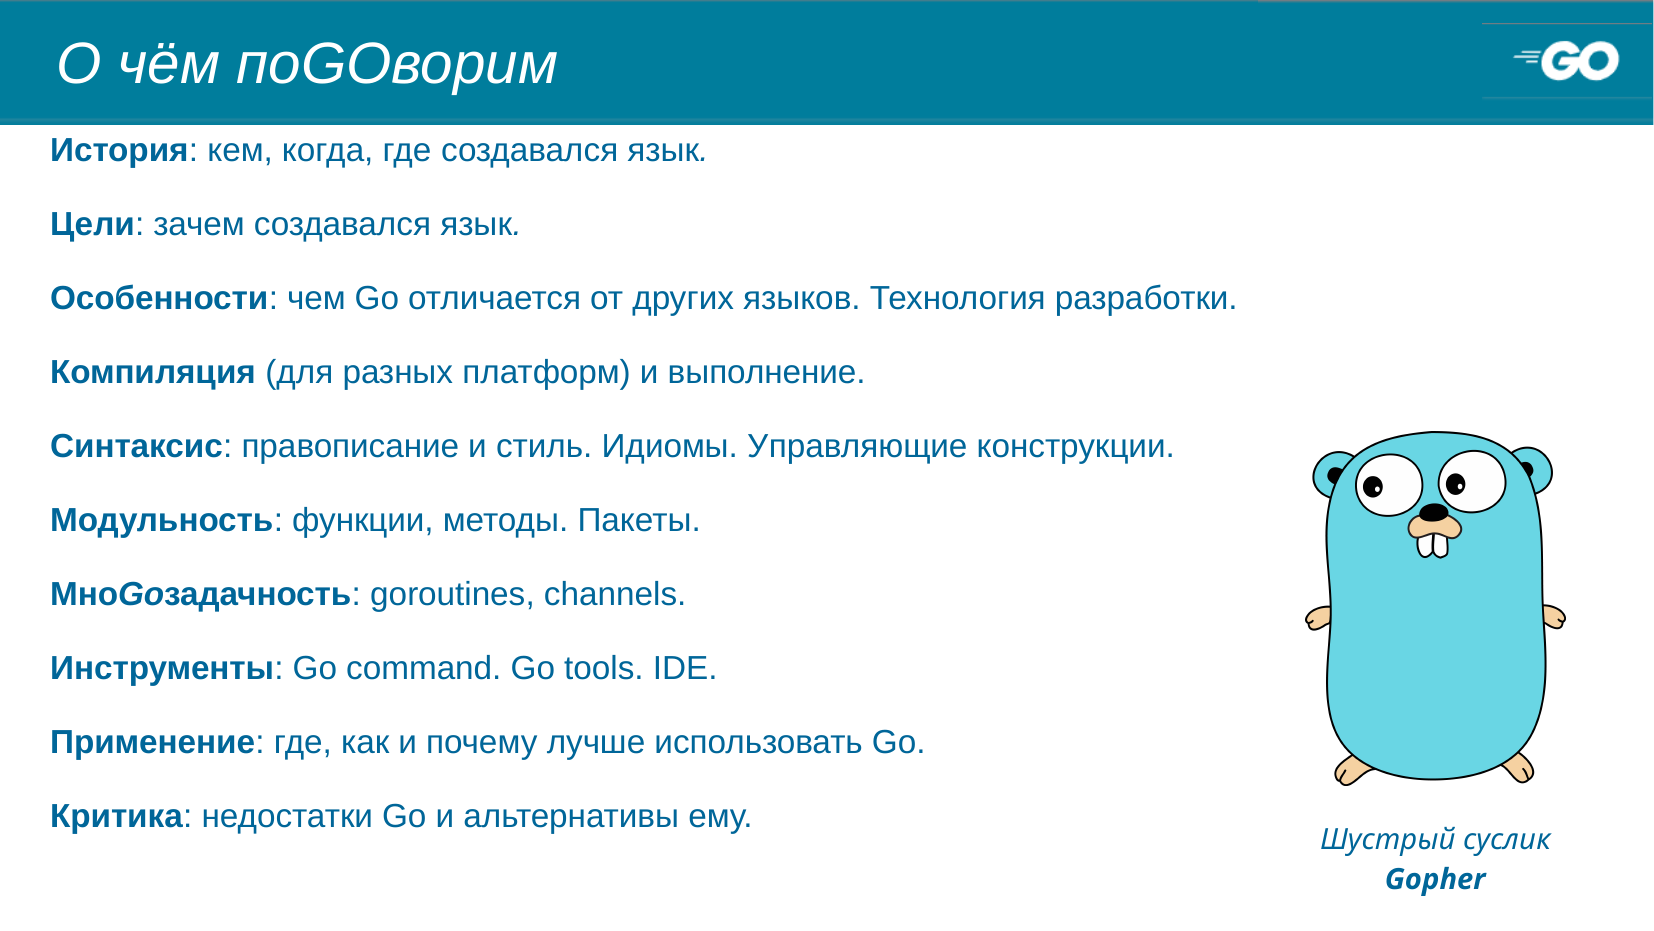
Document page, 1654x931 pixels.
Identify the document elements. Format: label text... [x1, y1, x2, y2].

picture [1542, 41, 1619, 81]
text_box История: кем, когда, где создавался язык. Цели: зачем создавался язык. Особенности: чем Go отличается от других языков. Технология разработки. Компиляция (для разных платформ) и выполнение. Синтаксис: правописание и стиль. Идиомы. Управляющие конструкции. Модульность: функции, методы. Пакеты. МноGoзадачность: goroutines, channels. Инструменты: Go command. Go tools. IDE. Применение: где, как и почему лучше использовать Go. Критика: недостатки Go и альтернативы ему. [35, 124, 1619, 895]
picture [1305, 431, 1566, 786]
text_box О чём поGOворим [41, 23, 1495, 104]
